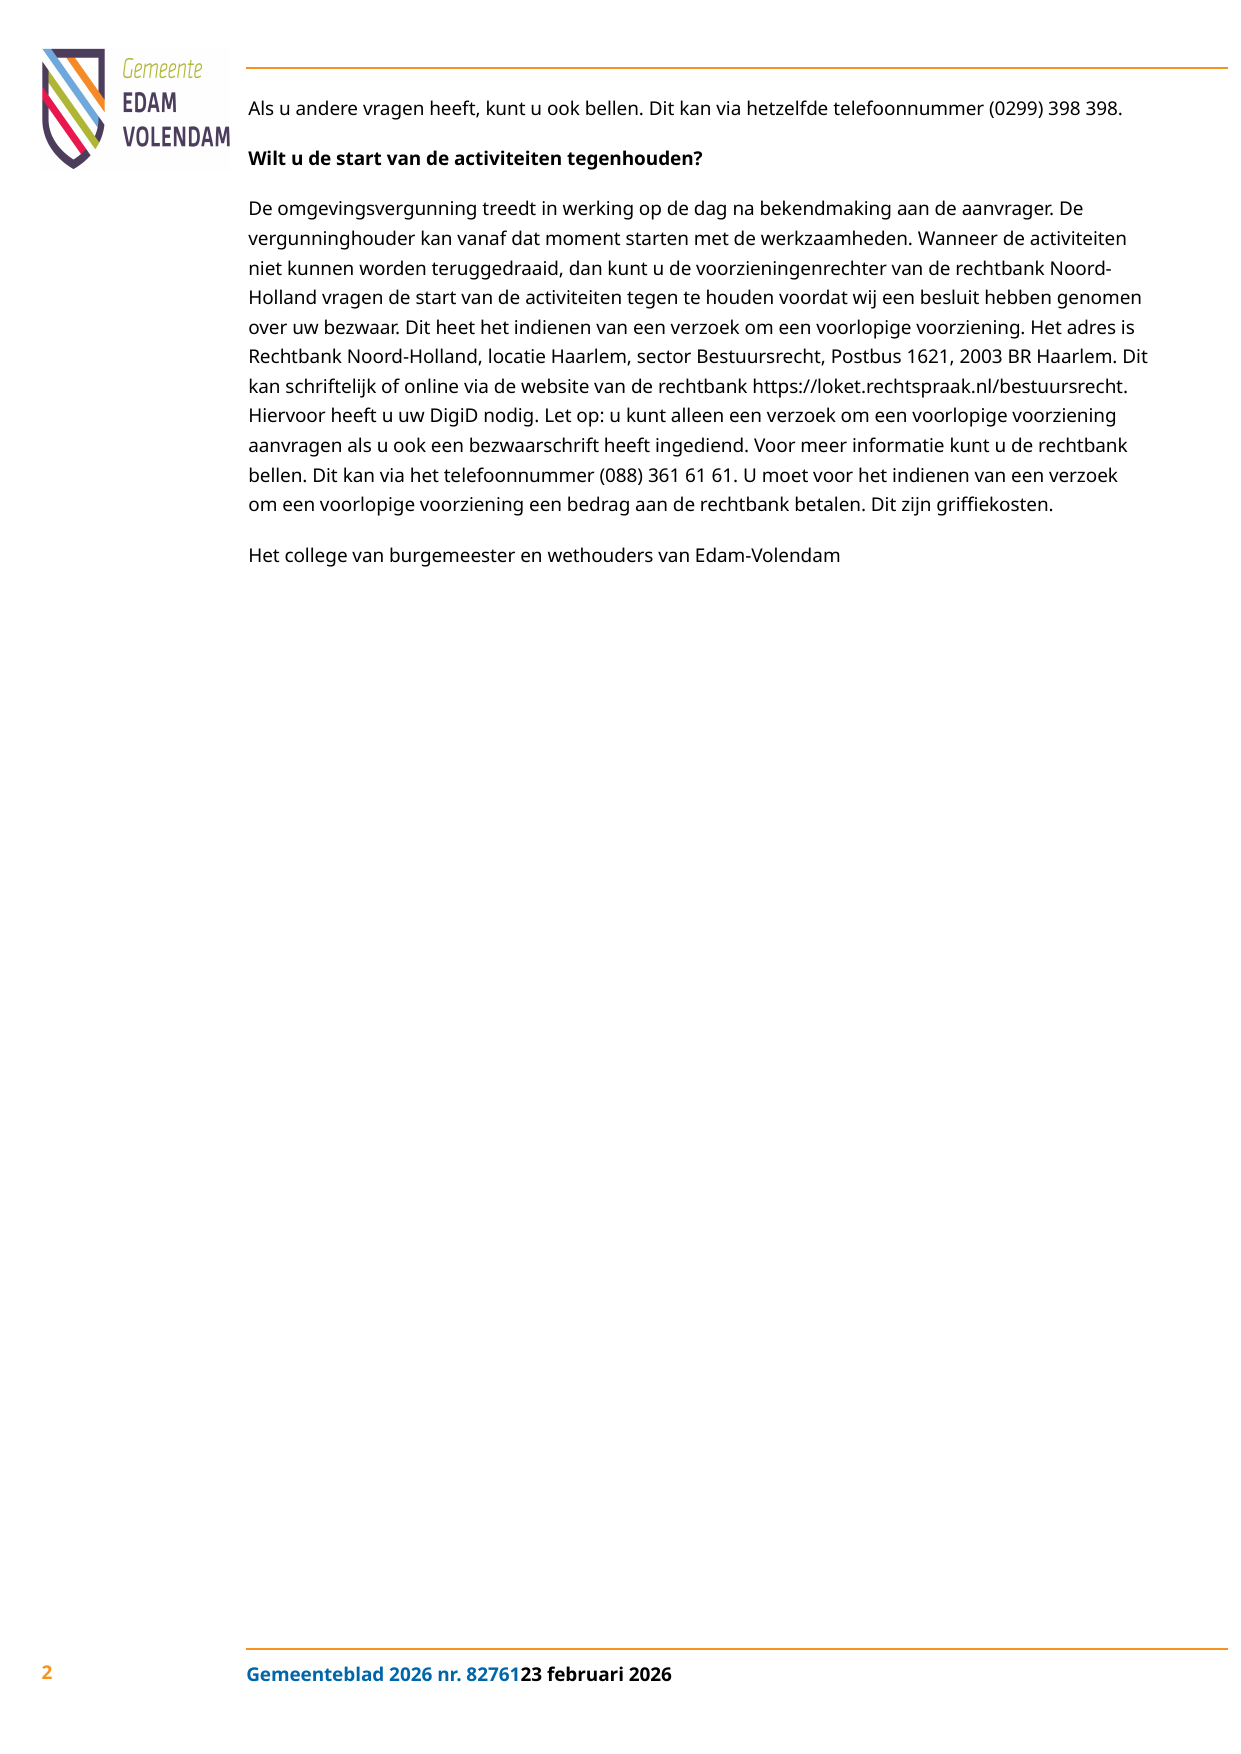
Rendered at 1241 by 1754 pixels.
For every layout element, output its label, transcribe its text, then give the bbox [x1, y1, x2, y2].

text De omgevingsvergunning treedt in werking op de dag na bekendmaking aan de aanvrager. De vergunninghouder kan vanaf dat moment starten met de werkzaamheden. Wanneer de activiteiten niet kunnen worden teruggedraaid, dan kunt u de voorzieningenrechter van de rechtbank Noord-Holland vragen de start van de activiteiten tegen te houden voordat wij een besluit hebben genomen over uw bezwaar. Dit heet het indienen van een verzoek om een voorlopige voorziening. Het adres is Rechtbank Noord-Holland, locatie Haarlem, sector Bestuursrecht, Postbus 1621, 2003 BR Haarlem. Dit kan schriftelijk of online via de website van de rechtbank https://loket.rechtspraak.nl/bestuursrecht. Hiervoor heeft u uw DigiD nodig. Let op: u kunt alleen een verzoek om een voorlopige voorziening aanvragen als u ook een bezwaarschrift heeft ingediend. Voor meer informatie kunt u de rechtbank bellen. Dit kan via het telefoonnummer (088) 361 61 61. U moet voor het indienen van een verzoek om een voorlopige voorziening een bedrag aan de rechtbank betalen. Dit zijn griffiekosten. [248, 196, 1152, 517]
picture [41, 47, 231, 172]
text Wilt u de start van de activiteiten tegenhouden? [248, 145, 1152, 171]
text Als u andere vragen heeft, kunt u ook bellen. Dit kan via hetzelfde telefoonnummer (0299) 398 398. [248, 95, 1152, 121]
text Het college van burgemeester en wethouders van Edam-Volendam [248, 542, 1152, 568]
